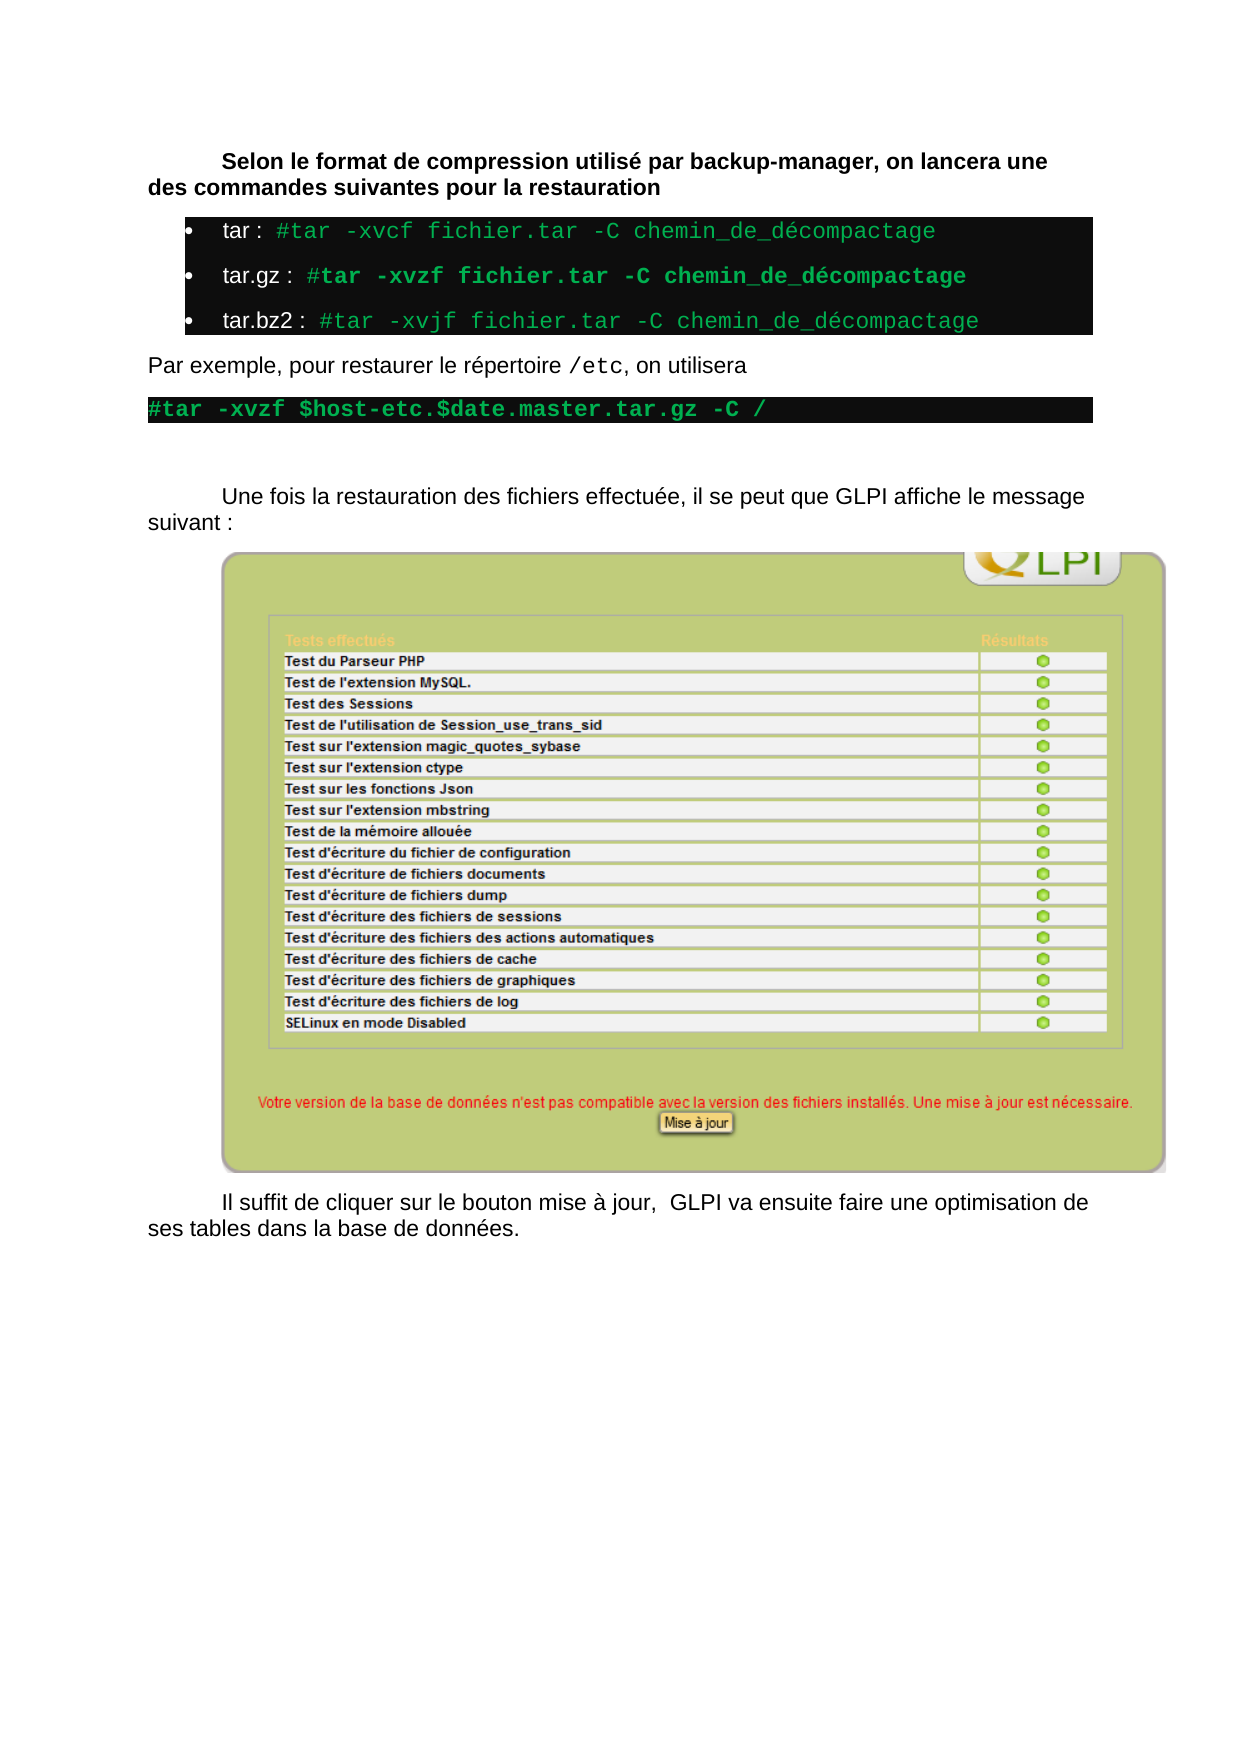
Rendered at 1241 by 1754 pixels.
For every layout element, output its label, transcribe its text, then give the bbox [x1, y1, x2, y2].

text Une fois la restauration des fichiers effectuée, il se peut que GLPI affiche le message suivant : [148, 483, 1093, 535]
list tar.gz : #tar -xvzf fichier.tar -C chemin_de_décompactage [185, 262, 1093, 290]
text #tar -xvzf $host-etc.$date.master.tar.gz -C / [148, 397, 1093, 423]
text Par exemple, pour restaurer le répertoire /etc, on utilisera [148, 352, 1093, 380]
text Il suffit de cliquer sur le bouton mise à jour, GLPI va ensuite faire une optimisation de ses tables dans la base de données. [148, 1189, 1093, 1242]
list tar.bz2 : #tar -xvjf fichier.tar -C chemin_de_décompactage [185, 307, 1093, 335]
text Selon le format de compression utilisé par backup-manager, on lancera une des commandes suivantes pour la restauration [148, 148, 1093, 200]
list tar : #tar -xvcf fichier.tar -C chemin_de_décompactage [185, 217, 1093, 245]
